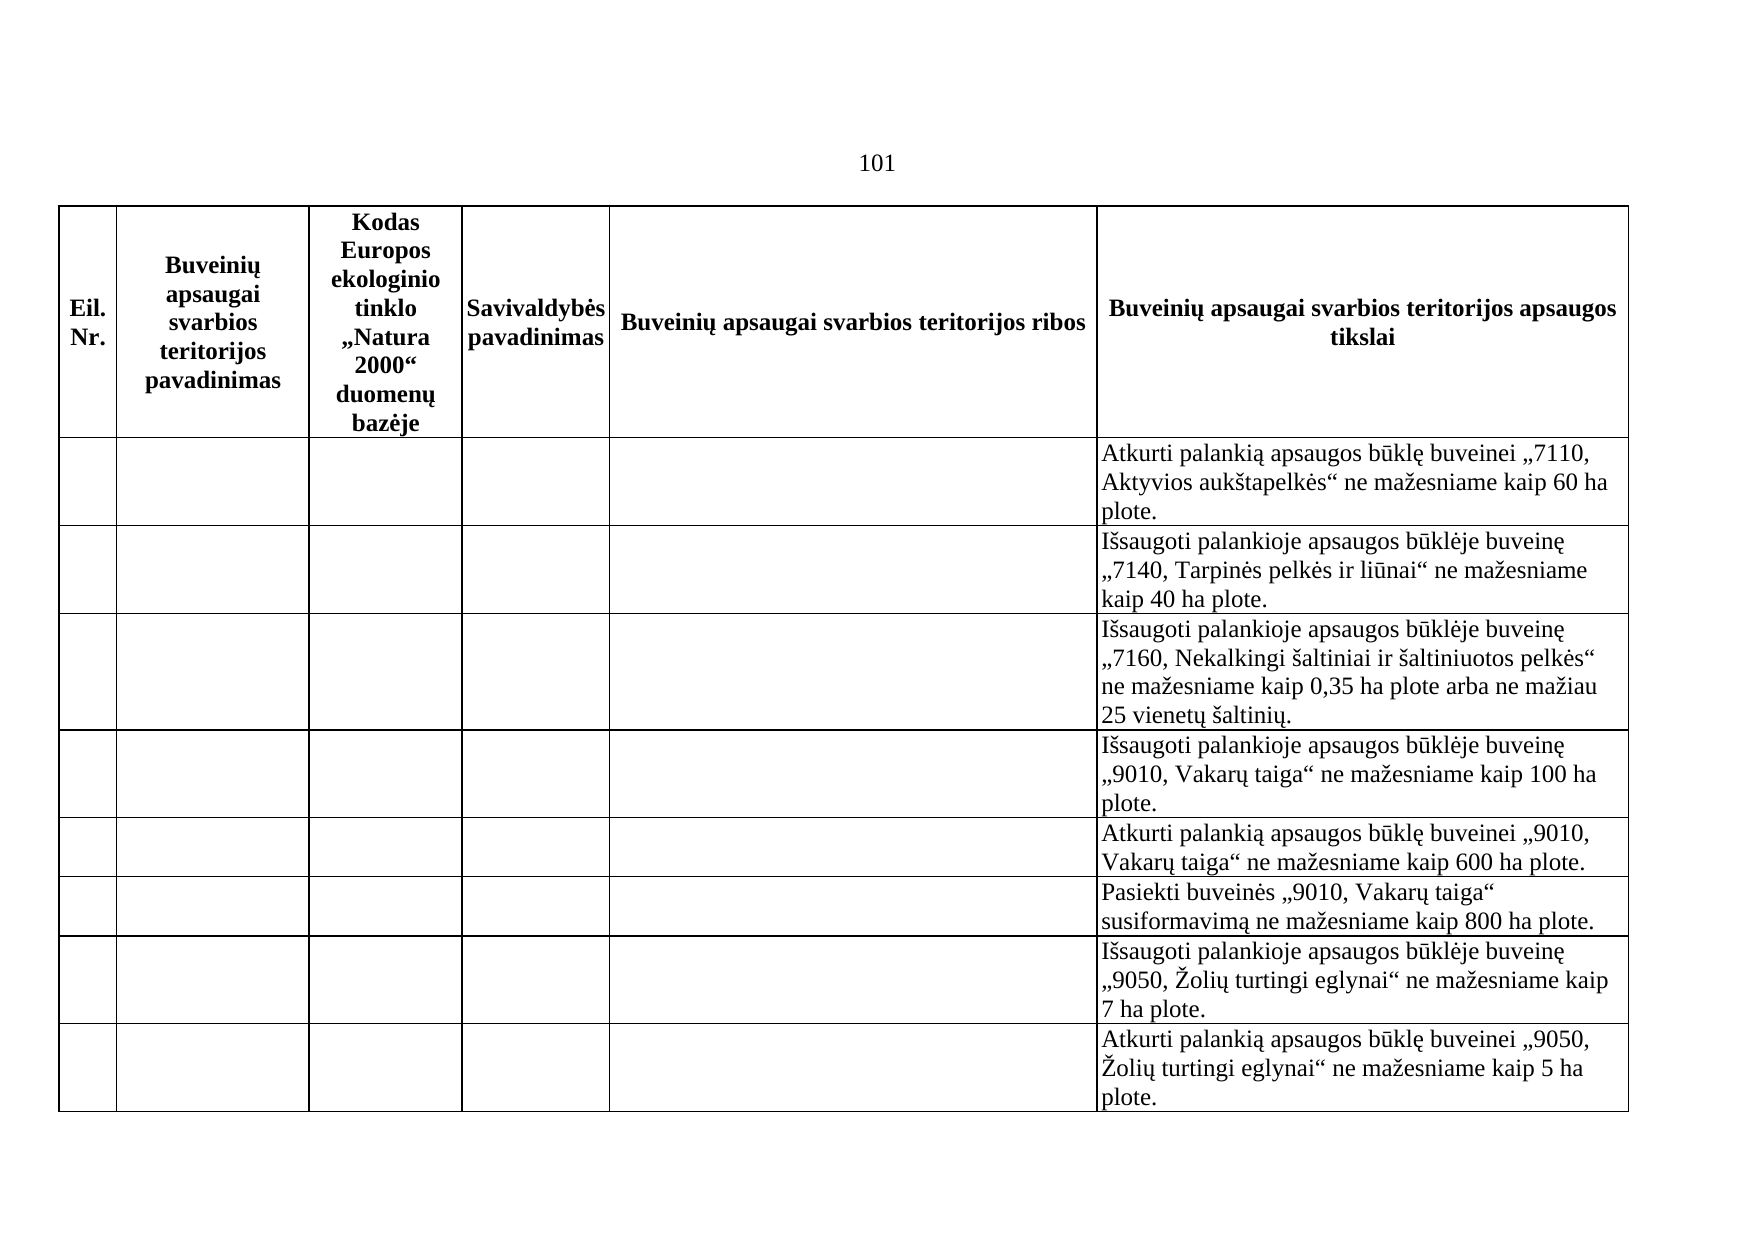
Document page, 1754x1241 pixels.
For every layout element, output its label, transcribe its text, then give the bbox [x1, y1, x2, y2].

table_cell [60, 877, 116, 935]
table_cell [310, 731, 461, 817]
table_cell [117, 818, 308, 876]
table_cell [463, 937, 609, 1023]
table_cell [60, 937, 116, 1023]
table_cell [310, 1024, 461, 1111]
table_cell [310, 526, 461, 612]
table_cell Išsaugoti palankioje apsaugos būklėje buveinę „9010, Vakarų taiga“ ne mažesniame kaip 100 ha plote. [1098, 731, 1628, 817]
table_header Buveinių apsaugai svarbios teritorijos ribos [610, 207, 1096, 437]
table_cell [610, 877, 1096, 935]
table_cell Išsaugoti palankioje apsaugos būklėje buveinę „7160, Nekalkingi šaltiniai ir šaltiniuotos pelkės“ ne mažesniame kaip 0,35 ha plote arba ne mažiau 25 vienetų šaltinių. [1098, 614, 1628, 729]
table_cell [310, 614, 461, 729]
table_cell Atkurti palankią apsaugos būklę buveinei „9050, Žolių turtingi eglynai“ ne mažesniame kaip 5 ha plote. [1098, 1024, 1628, 1111]
table_cell Pasiekti buveinės „9010, Vakarų taiga“ susiformavimą ne mažesniame kaip 800 ha plote. [1098, 877, 1628, 935]
table_header Savivaldybės pavadinimas [463, 207, 609, 437]
table_cell Išsaugoti palankioje apsaugos būklėje buveinę „7140, Tarpinės pelkės ir liūnai“ ne mažesniame kaip 40 ha plote. [1098, 526, 1628, 612]
table_header Buveinių apsaugai svarbios teritorijos apsaugos tikslai [1098, 207, 1628, 437]
table_cell [610, 526, 1096, 612]
table_cell [60, 1024, 116, 1111]
table_cell [310, 818, 461, 876]
table_cell [117, 526, 308, 612]
table_cell [117, 731, 308, 817]
table_cell [117, 438, 308, 524]
table_cell [610, 818, 1096, 876]
table_cell [60, 731, 116, 817]
table_cell [463, 818, 609, 876]
table_cell [310, 937, 461, 1023]
table_cell Atkurti palankią apsaugos būklę buveinei „7110, Aktyvios aukštapelkės“ ne mažesniame kaip 60 ha plote. [1098, 438, 1628, 524]
table_cell [60, 614, 116, 729]
table_cell [610, 937, 1096, 1023]
table_cell Atkurti palankią apsaugos būklę buveinei „9010, Vakarų taiga“ ne mažesniame kaip 600 ha plote. [1098, 818, 1628, 876]
table_cell [60, 526, 116, 612]
table_cell [463, 1024, 609, 1111]
table_cell [60, 818, 116, 876]
table_cell [610, 614, 1096, 729]
table_cell [310, 877, 461, 935]
table_cell [463, 438, 609, 524]
table_cell [117, 1024, 308, 1111]
table_cell [310, 438, 461, 524]
table_cell [463, 614, 609, 729]
table_header Eil. Nr. [60, 207, 116, 437]
table_header Buveinių apsaugai svarbios teritorijos pavadinimas [117, 207, 308, 437]
table_cell [463, 731, 609, 817]
table_cell [463, 526, 609, 612]
table_cell [117, 614, 308, 729]
table_cell [117, 937, 308, 1023]
table_cell Išsaugoti palankioje apsaugos būklėje buveinę „9050, Žolių turtingi eglynai“ ne mažesniame kaip 7 ha plote. [1098, 937, 1628, 1023]
table_cell [60, 438, 116, 524]
table_cell [610, 731, 1096, 817]
table_cell [610, 438, 1096, 524]
table_cell [463, 877, 609, 935]
table_cell [610, 1024, 1096, 1111]
table_cell [117, 877, 308, 935]
table_header Kodas Europos ekologinio tinklo „Natura 2000“ duomenų bazėje [310, 207, 461, 437]
